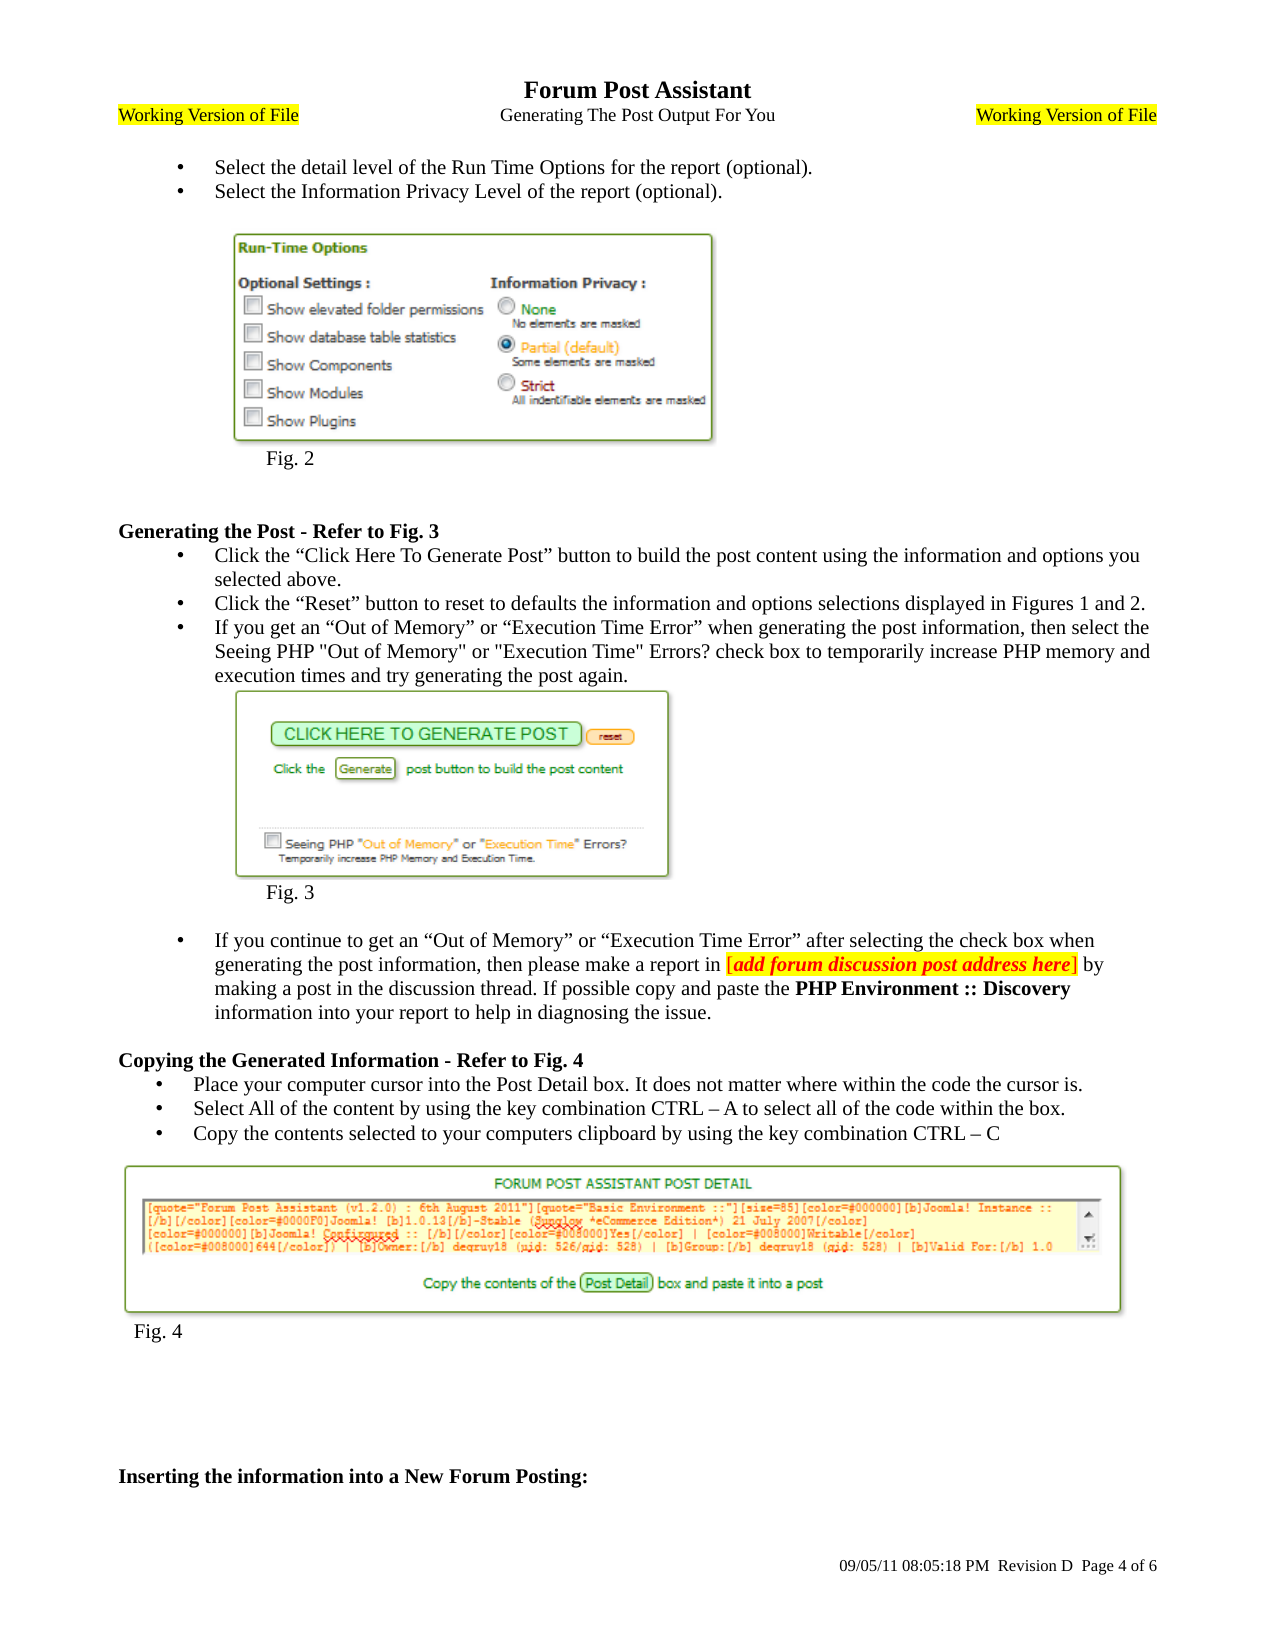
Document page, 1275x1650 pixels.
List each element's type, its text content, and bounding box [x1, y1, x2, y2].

list Select All of the content by using the key combination CTRL – A to select all of the code within the box. [156, 1096, 1157, 1120]
list If you continue to get an “Out of Memory” or “Execution Time Error” after selecting the check box when generating the post information, then please make a report in [add forum discussion post address here] by making a post in the discussion thread. If possible copy and paste the PHP Environment :: Discovery information into your report to help in diagnosing the issue. [177, 928, 1157, 1024]
text Fig. 4 [118, 1144, 1157, 1343]
list Copy the contents selected to your computers clipboard by using the key combination CTRL – C [156, 1120, 1157, 1144]
text Fig. 2 [118, 227, 1157, 470]
text Inserting the information into a New Forum Posting: [118, 1464, 1157, 1488]
list Select the Information Privacy Level of the report (optional). [177, 179, 1157, 203]
list If you get an “Out of Memory” or “Execution Time Error” when generating the post information, then select the Seeing PHP "Out of Memory" or "Execution Time" Errors? check box to temporarily increase PHP memory and execution times and try generating the post again. [177, 615, 1157, 687]
text Fig. 3 [118, 687, 1157, 904]
text Copying the Generated Information - Refer to Fig. 4 [118, 1048, 1157, 1072]
text Generating the Post - Refer to Fig. 3 [118, 518, 1157, 543]
list Click the “Reset” button to reset to defaults the information and options selections displayed in Figures 1 and 2. [177, 591, 1157, 615]
list Place your computer cursor into the Post Detail box. It does not matter where within the code the cursor is. [156, 1072, 1157, 1096]
list Click the “Click Here To Generate Post” button to build the post content using the information and options you selected above. [177, 543, 1157, 591]
list Select the detail level of the Run Time Options for the report (optional). [177, 155, 1157, 179]
